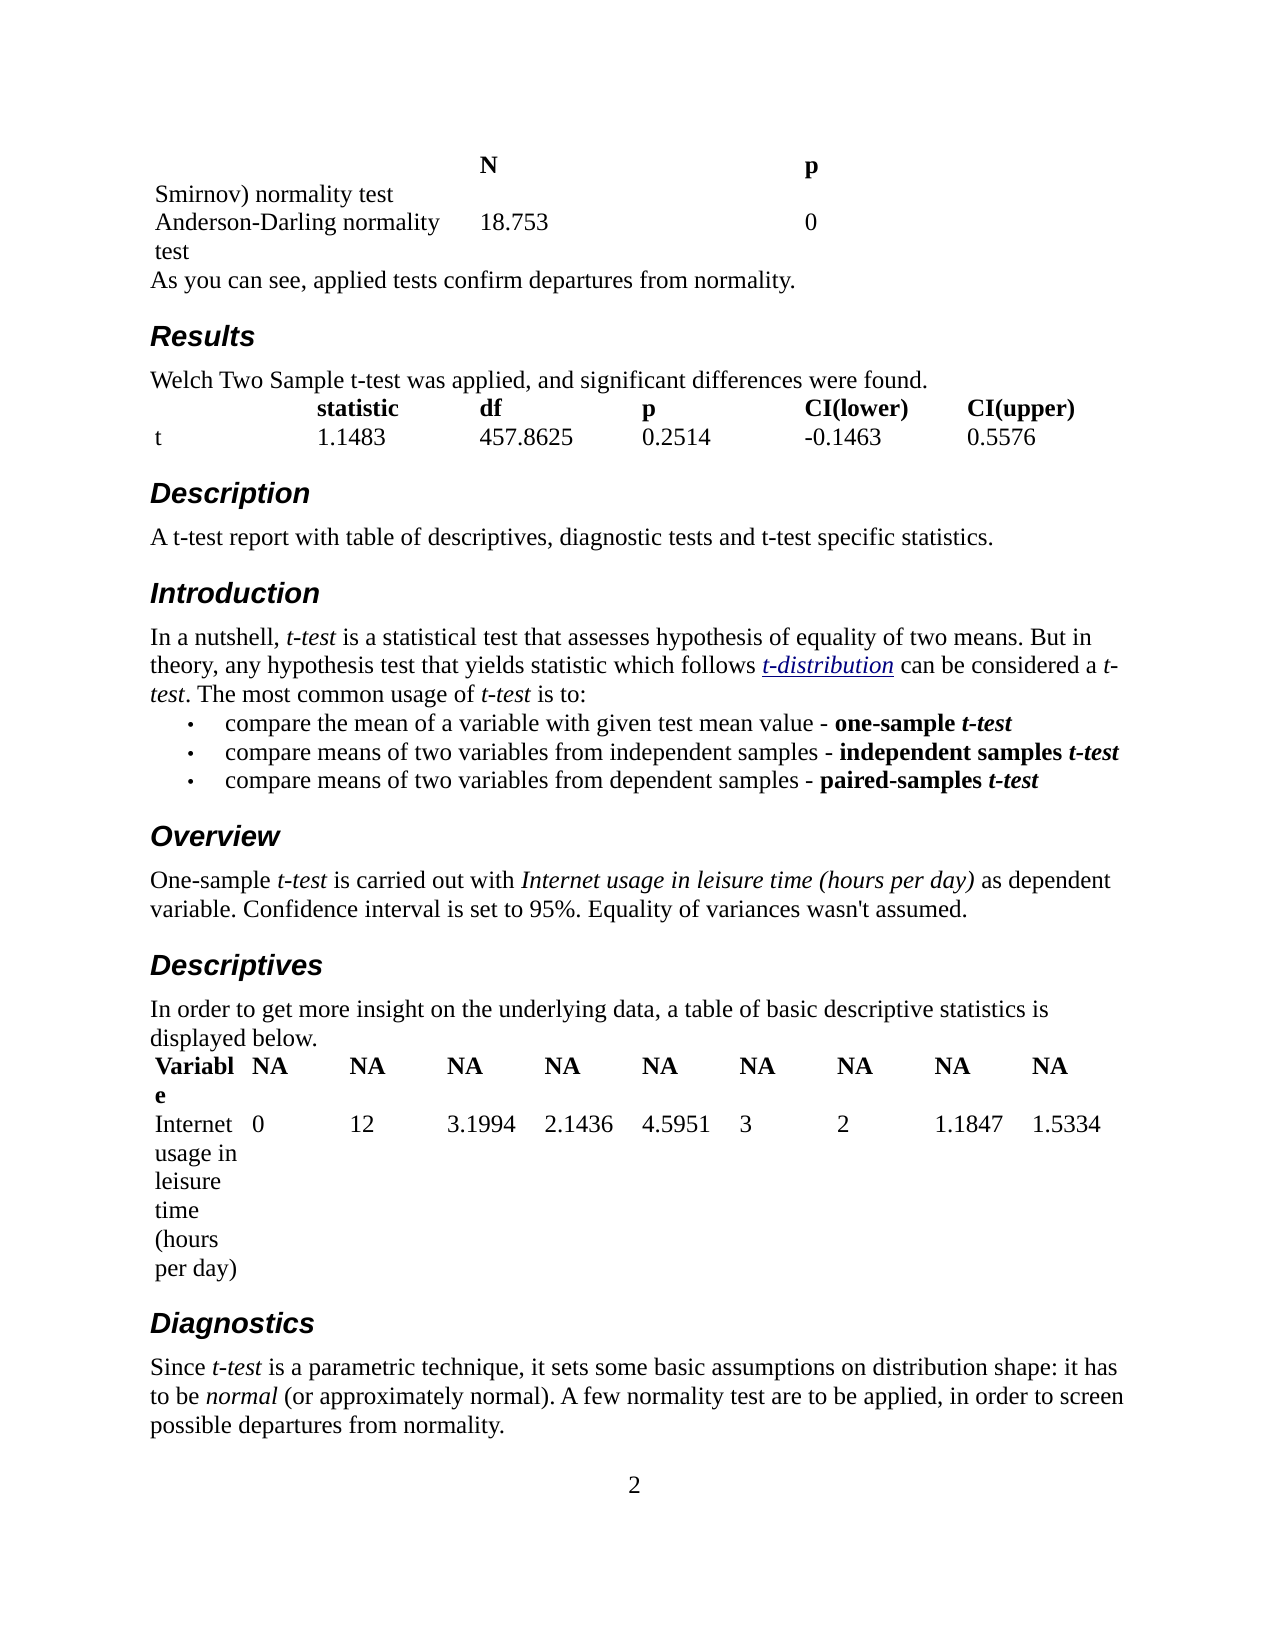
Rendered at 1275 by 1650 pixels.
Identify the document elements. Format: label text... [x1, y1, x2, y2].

table_header NA [248, 1051, 345, 1109]
table_cell -0.1463 [800, 422, 962, 451]
list compare means of two variables from independent samples - independent samples t-test [187, 737, 1125, 766]
text In order to get more insight on the underlying data, a table of basic descriptive statistics is displayed below. [150, 994, 1125, 1051]
table_header df [475, 394, 637, 422]
table_cell 457.8625 [475, 422, 637, 451]
subtitle Description [150, 476, 1125, 509]
table_header NA [735, 1051, 832, 1109]
table_header NA [1028, 1051, 1125, 1109]
subtitle Introduction [150, 576, 1125, 609]
table_cell 12 [345, 1109, 442, 1281]
table_cell 1.1847 [930, 1109, 1027, 1281]
table_cell 0.2514 [638, 422, 800, 451]
text Welch Two Sample t-test was applied, and significant differences were found. [150, 365, 1125, 393]
table_header N [475, 150, 800, 179]
subtitle Overview [150, 819, 1125, 853]
table_header statistic [313, 394, 475, 422]
table_cell [800, 179, 1125, 207]
table_header CI(upper) [963, 394, 1125, 422]
list compare the mean of a variable with given test mean value - one-sample t-test [187, 708, 1125, 737]
table_cell 3 [735, 1109, 832, 1281]
table_header CI(lower) [800, 394, 962, 422]
table_header [150, 150, 475, 179]
text Since t-test is a parametric technique, it sets some basic assumptions on distribution shape: it has to be normal (or approximately normal). A few normality test are to be applied, in order to screen possible departures from normality. [150, 1352, 1125, 1439]
table_cell Smirnov) normality test [150, 179, 475, 207]
table_cell 0 [800, 208, 1125, 265]
table_cell 0 [248, 1109, 345, 1281]
table_cell Anderson-Darling normality test [150, 208, 475, 265]
table_header [150, 394, 312, 422]
table_header NA [540, 1051, 637, 1109]
table_header p [638, 394, 800, 422]
table_cell Internet usage in leisure time (hours per day) [150, 1109, 247, 1281]
table_header NA [345, 1051, 442, 1109]
table_header NA [443, 1051, 540, 1109]
table_cell 2 [833, 1109, 930, 1281]
subtitle Diagnostics [150, 1306, 1125, 1340]
list compare means of two variables from dependent samples - paired-samples t-test [187, 766, 1125, 794]
table_header NA [930, 1051, 1027, 1109]
text A t-test report with table of descriptives, diagnostic tests and t-test specific statistics. [150, 522, 1125, 551]
subtitle Results [150, 319, 1125, 352]
table_cell t [150, 422, 312, 451]
table_header p [800, 150, 1125, 179]
text As you can see, applied tests confirm departures from normality. [150, 265, 1125, 294]
table_cell 1.1483 [313, 422, 475, 451]
table_cell 2.1436 [540, 1109, 637, 1281]
table_cell 0.5576 [963, 422, 1125, 451]
table_cell 3.1994 [443, 1109, 540, 1281]
table_cell [475, 179, 800, 207]
text One-sample t-test is carried out with Internet usage in leisure time (hours per day) as dependent variable. Confidence interval is set to 95%. Equality of variances wasn't assumed. [150, 865, 1125, 923]
table_cell 4.5951 [638, 1109, 735, 1281]
table_cell 1.5334 [1028, 1109, 1125, 1281]
text In a nutshell, t-test is a statistical test that assesses hypothesis of equality of two means. But in theory, any hypothesis test that yields statistic which follows t-distribution can be considered a t-test. The most common usage of t-test is to: [150, 622, 1125, 708]
table_cell 18.753 [475, 208, 800, 265]
table_header NA [638, 1051, 735, 1109]
table_header Variable [150, 1051, 247, 1109]
subtitle Descriptives [150, 948, 1125, 981]
table_header NA [833, 1051, 930, 1109]
